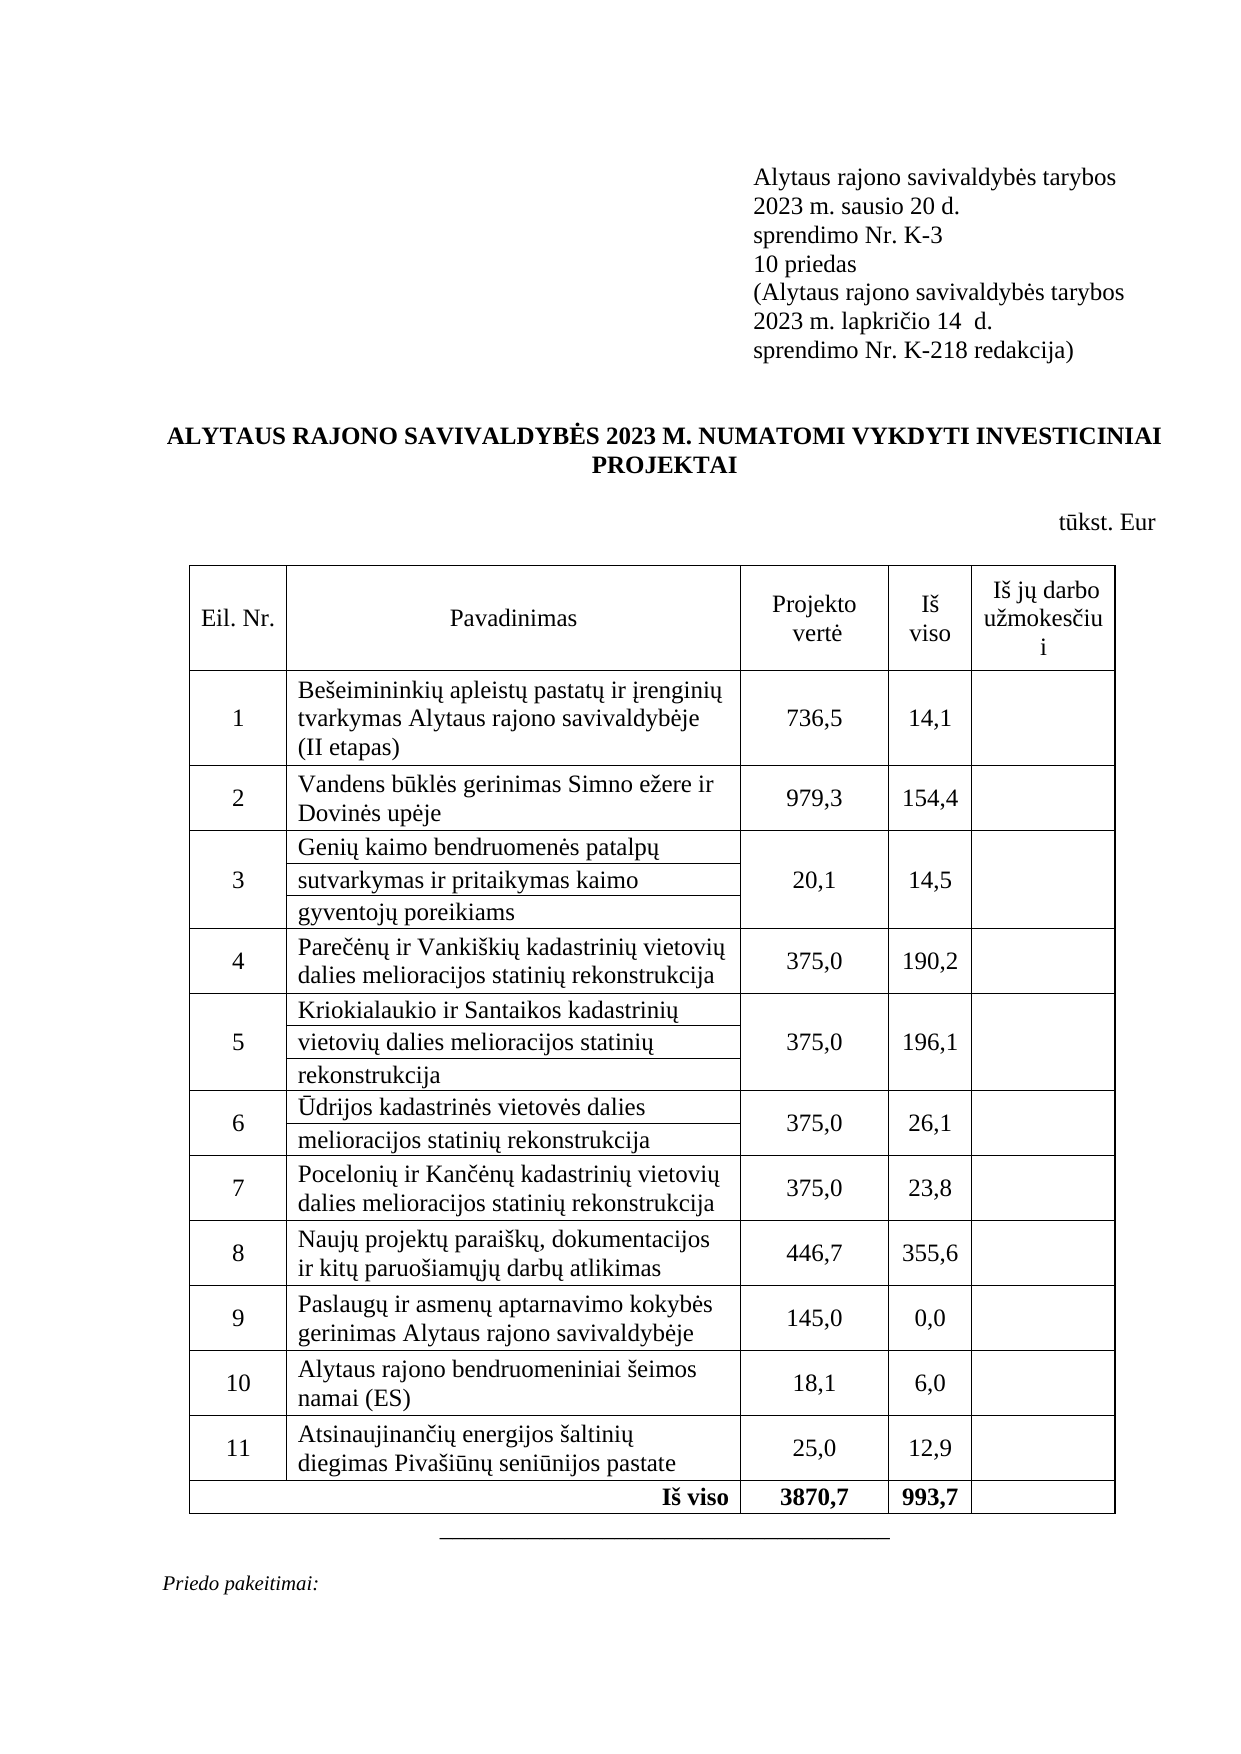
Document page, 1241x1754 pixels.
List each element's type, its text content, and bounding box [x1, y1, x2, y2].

text ____________________________________ [162, 1513, 1167, 1542]
table_cell [1116, 1480, 1139, 1512]
table_cell Iš viso [190, 1481, 740, 1512]
table_cell [1116, 1058, 1139, 1090]
table_cell 355,6 [889, 1221, 971, 1285]
table_cell [972, 1351, 1114, 1415]
table_cell 10 [190, 1351, 286, 1415]
text sprendimo Nr. K-218 redakcija) [162, 335, 1167, 364]
table_cell [972, 1091, 1114, 1155]
table_cell 375,0 [741, 1091, 888, 1155]
table_cell Genių kaimo bendruomenės patalpų [287, 831, 740, 862]
table_cell 3870,7 [741, 1481, 888, 1512]
table_cell [1116, 1285, 1139, 1350]
text sprendimo Nr. K-3 [162, 220, 1167, 249]
table_cell 14,5 [889, 831, 971, 927]
table_cell 11 [190, 1416, 286, 1480]
table_cell [1116, 1350, 1139, 1415]
table_cell Bešeimininkių apleistų pastatų ir įrenginių tvarkymas Alytaus rajono savivaldybėje (II etapas) [287, 671, 740, 765]
table_cell Naujų projektų paraiškų, dokumentacijos ir kitų paruošiamųjų darbų atlikimas [287, 1221, 740, 1285]
table_cell 196,1 [889, 994, 971, 1090]
table_cell 190,2 [889, 929, 971, 992]
table_cell Paslaugų ir asmenų aptarnavimo kokybės gerinimas Alytaus rajono savivaldybėje [287, 1286, 740, 1350]
table_header Iš jų darbo užmokesčiui [972, 566, 1114, 670]
table_cell 6 [190, 1091, 286, 1155]
table_cell [1116, 928, 1139, 992]
table_cell [1116, 1155, 1139, 1220]
table_cell [1116, 1220, 1139, 1285]
table_cell 993,7 [889, 1481, 971, 1512]
table_cell [972, 671, 1114, 765]
table_header Projekto vertė [741, 566, 888, 670]
table_cell 12,9 [889, 1416, 971, 1480]
table_cell [1116, 670, 1139, 765]
table_cell [1116, 1415, 1139, 1480]
table_cell [972, 766, 1114, 830]
table_cell [1116, 1090, 1139, 1122]
table_cell Pocelonių ir Kančėnų kadastrinių vietovių dalies melioracijos statinių rekonstrukcija [287, 1156, 740, 1220]
table_cell rekonstrukcija [287, 1059, 740, 1090]
table_header [1116, 565, 1139, 640]
table_cell [1116, 863, 1139, 895]
table_cell 154,4 [889, 766, 971, 830]
table_cell 6,0 [889, 1351, 971, 1415]
text 10 priedas [162, 249, 1167, 277]
table_cell 4 [190, 929, 286, 992]
text (Alytaus rajono savivaldybės tarybos [162, 277, 1167, 306]
table_cell 375,0 [741, 1156, 888, 1220]
table_cell [972, 1221, 1114, 1285]
table_cell 8 [190, 1221, 286, 1285]
table_cell [1116, 1123, 1139, 1155]
table_cell melioracijos statinių rekonstrukcija [287, 1124, 740, 1155]
table_cell [1116, 1025, 1139, 1057]
table_cell gyventojų poreikiams [287, 896, 740, 927]
text Alytaus rajono savivaldybės tarybos [162, 162, 1167, 191]
table_cell 5 [190, 994, 286, 1090]
text Priedo pakeitimai: [162, 1571, 1167, 1595]
table_cell [972, 1416, 1114, 1480]
table_cell vietovių dalies melioracijos statinių [287, 1026, 740, 1057]
table_cell [972, 994, 1114, 1090]
table_cell 446,7 [741, 1221, 888, 1285]
text tūkst. Eur [162, 507, 1167, 536]
table_header Eil. Nr. [190, 566, 286, 670]
table_cell [972, 1286, 1114, 1350]
table_cell 9 [190, 1286, 286, 1350]
table_cell 0,0 [889, 1286, 971, 1350]
table_cell 145,0 [741, 1286, 888, 1350]
table_cell [1116, 993, 1139, 1025]
table_cell 26,1 [889, 1091, 971, 1155]
table_cell 1 [190, 671, 286, 765]
table_cell 18,1 [741, 1351, 888, 1415]
table_cell [1116, 895, 1139, 927]
text 2023 m. sausio 20 d. [162, 191, 1167, 220]
table_cell 375,0 [741, 994, 888, 1090]
table_cell Kriokialaukio ir Santaikos kadastrinių [287, 994, 740, 1025]
table_cell 979,3 [741, 766, 888, 830]
table_cell sutvarkymas ir pritaikymas kaimo [287, 864, 740, 895]
text ALYTAUS RAJONO SAVIVALDYBĖS 2023 M. NUMATOMI VYKDYTI INVESTICINIAI PROJEKTAI [162, 421, 1167, 479]
table_cell Vandens būklės gerinimas Simno ežere ir Dovinės upėje [287, 766, 740, 830]
table_cell 23,8 [889, 1156, 971, 1220]
table_cell [972, 1156, 1114, 1220]
table_cell 736,5 [741, 671, 888, 765]
table_header Iš viso [889, 566, 971, 670]
table_header Pavadinimas [287, 566, 740, 670]
table_cell [972, 831, 1114, 927]
table_cell [972, 1481, 1114, 1512]
table_cell [972, 929, 1114, 992]
table_cell 3 [190, 831, 286, 927]
table_cell [1116, 830, 1139, 862]
table_cell Atsinaujinančių energijos šaltinių diegimas Pivašiūnų seniūnijos pastate [287, 1416, 740, 1480]
table_cell 25,0 [741, 1416, 888, 1480]
table_cell 20,1 [741, 831, 888, 927]
table_cell 375,0 [741, 929, 888, 992]
table_cell 2 [190, 766, 286, 830]
table_cell [1116, 765, 1139, 830]
table_cell [1116, 640, 1139, 670]
table_cell Ūdrijos kadastrinės vietovės dalies [287, 1091, 740, 1122]
table_cell 14,1 [889, 671, 971, 765]
table_cell Parečėnų ir Vankiškių kadastrinių vietovių dalies melioracijos statinių rekonstrukcija [287, 929, 740, 992]
text 2023 m. lapkričio 14 d. [162, 306, 1167, 335]
table_cell 7 [190, 1156, 286, 1220]
table_cell Alytaus rajono bendruomeniniai šeimos namai (ES) [287, 1351, 740, 1415]
